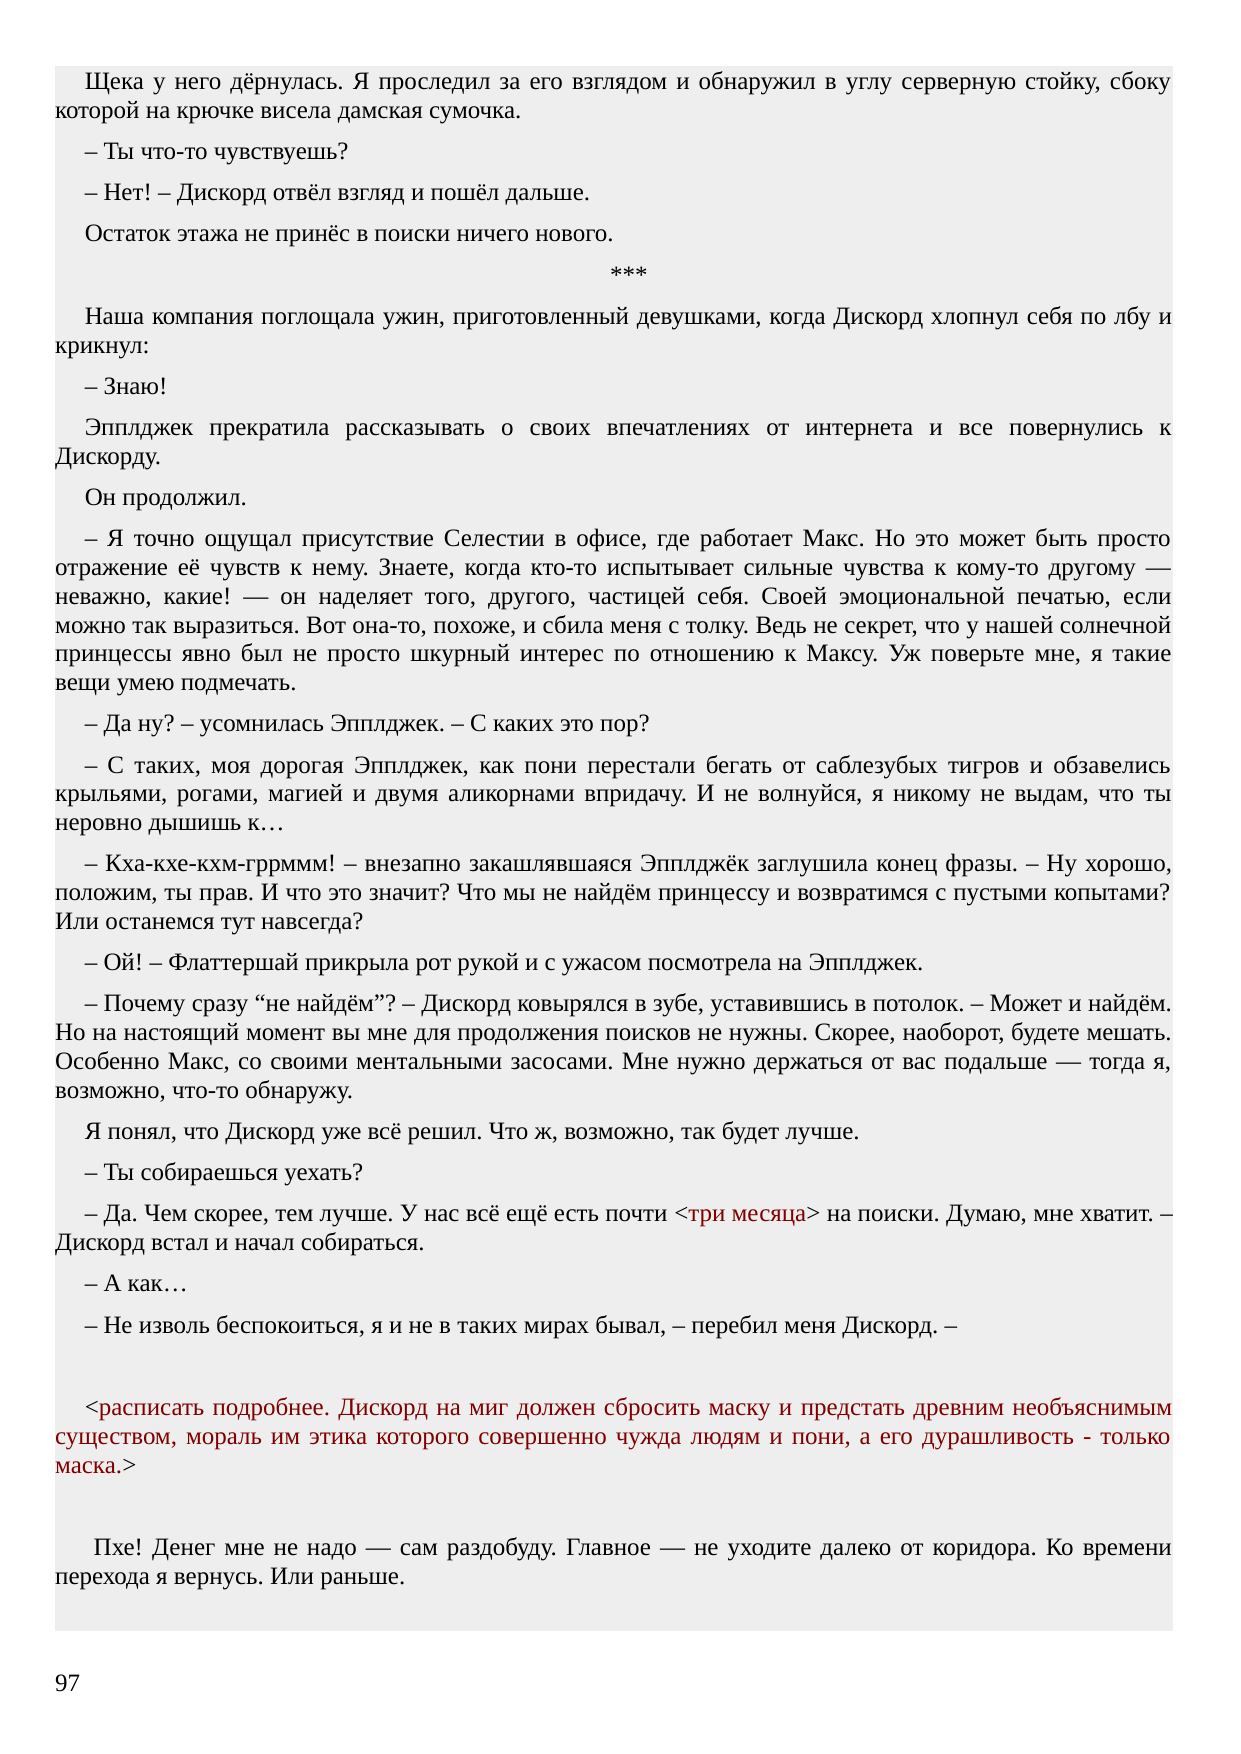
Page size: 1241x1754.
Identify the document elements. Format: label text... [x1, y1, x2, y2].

text – Да. Чем скорее, тем лучше. У нас всё ещё есть почти <три месяца> на поиски. Думаю, мне хватит. – Дискорд встал и начал собираться. [55, 1198, 1173, 1256]
text – Не изволь беспокоиться, я и не в таких мирах бывал, – перебил меня Дискорд. – [55, 1310, 1173, 1338]
text Щека у него дёрнулась. Я проследил за его взглядом и обнаружил в углу серверную стойку, сбоку которой на крючке висела дамская сумочка. [55, 66, 1173, 123]
text Я понял, что Дискорд уже всё решил. Что ж, возможно, так будет лучше. [55, 1116, 1173, 1145]
text – А как… [55, 1268, 1173, 1297]
text <расписать подробнее. Дискорд на миг должен сбросить маску и предстать древним необъяснимым существом, мораль им этика которого совершенно чужда людям и пони, а его дурашливость - только маска.> [55, 1392, 1173, 1478]
text – Я точно ощущал присутствие Селестии в офисе, где работает Макс. Но это может быть просто отражение её чувств к нему. Знаете, когда кто-то испытывает сильные чувства к кому-то другому — неважно, какие! — он наделяет того, другого, частицей себя. Своей эмоциональной печатью, если можно так выразиться. Вот она-то, похоже, и сбила меня с толку. Ведь не секрет, что у нашей солнечной принцессы явно был не просто шкурный интерес по отношению к Максу. Уж поверьте мне, я такие вещи умею подмечать. [55, 523, 1173, 696]
text – Нет! – Дискорд отвёл взгляд и пошёл дальше. [55, 177, 1173, 206]
text Он продолжил. [55, 482, 1173, 511]
text Эпплджек прекратила рассказывать о своих впечатлениях от интернета и все повернулись к Дискорду. [55, 412, 1173, 470]
text – Ты собираешься уехать? [55, 1157, 1173, 1186]
text – Почему сразу “не найдём”? – Дискорд ковырялся в зубе, уставившись в потолок. – Может и найдём. Но на настоящий момент вы мне для продолжения поисков не нужны. Скорее, наоборот, будете мешать. Особенно Макс, со своими ментальными засосами. Мне нужно держаться от вас подальше — тогда я, возможно, что-то обнаружу. [55, 988, 1173, 1103]
text Наша компания поглощала ужин, приготовленный девушками, когда Дискорд хлопнул себя по лбу и крикнул: [55, 301, 1173, 358]
text Пхе! Денег мне не надо — сам раздобуду. Главное — не уходите далеко от коридора. Ко времени перехода я вернусь. Или раньше. [55, 1532, 1173, 1590]
text – Кха-кхе-кхм-гррммм! – внезапно закашлявшаяся Эпплджёк заглушила конец фразы. – Ну хорошо, положим, ты прав. И что это значит? Что мы не найдём принцессу и возвратимся с пустыми копытами? Или останемся тут навсегда? [55, 848, 1173, 935]
text – С таких, моя дорогая Эпплджек, как пони перестали бегать от саблезубых тигров и обзавелись крыльями, рогами, магией и двумя аликорнами впридачу. И не волнуйся, я никому не выдам, что ты неровно дышишь к… [55, 750, 1173, 836]
text – Ой! – Флаттершай прикрыла рот рукой и с ужасом посмотрела на Эпплджек. [55, 947, 1173, 976]
text – Да ну? – усомнилась Эпплджек. – С каких это пор? [55, 708, 1173, 737]
text – Ты что-то чувствуешь? [55, 136, 1173, 165]
text Остаток этажа не принёс в поиски ничего нового. [55, 218, 1173, 247]
text – Знаю! [55, 371, 1173, 400]
text *** [55, 260, 1173, 288]
